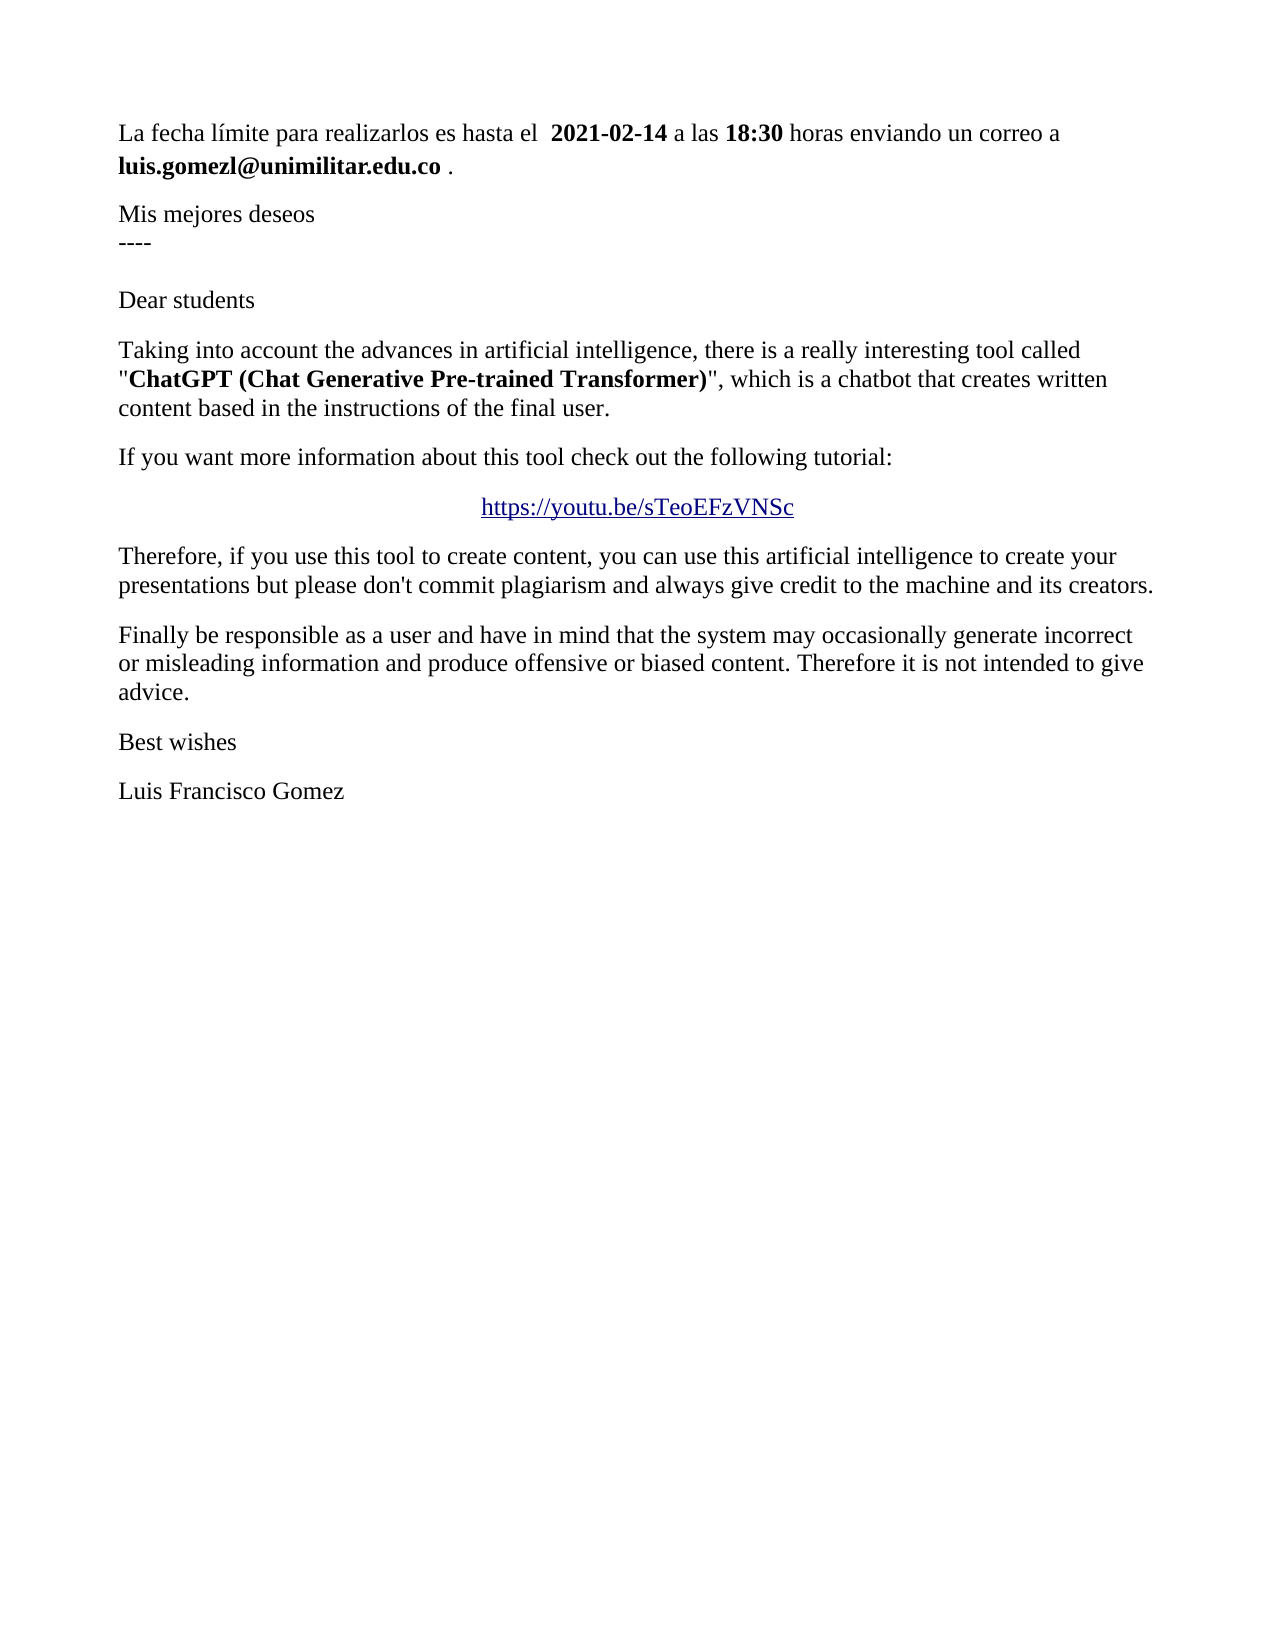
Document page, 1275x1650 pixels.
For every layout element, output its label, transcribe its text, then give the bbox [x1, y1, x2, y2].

text Therefore, if you use this tool to create content, you can use this artificial intelligence to create your presentations but please don't commit plagiarism and always give credit to the machine and its creators. [118, 541, 1157, 599]
text Mis mejores deseos [118, 199, 1157, 227]
text If you want more information about this tool check out the following tutorial: [118, 442, 1157, 471]
text Luis Francisco Gomez [118, 776, 1157, 805]
text Finally be responsible as a user and have in mind that the system may occasionally generate incorrect or misleading information and produce offensive or biased content. Therefore it is not intended to give advice. [118, 620, 1157, 706]
text Taking into account the advances in artificial intelligence, there is a really interesting tool called "ChatGPT (Chat Generative Pre-trained Transformer)", which is a chatbot that creates written content based in the instructions of the final user. [118, 335, 1157, 421]
text La fecha límite para realizarlos es hasta el 2021-02-14 a las 18:30 horas enviando un correo a luis.gomezl@unimilitar.edu.co . [118, 118, 1157, 180]
text Best wishes [118, 727, 1157, 756]
text https://youtu.be/sTeoEFzVNSc [118, 492, 1157, 521]
text ---- [118, 227, 1157, 256]
text Dear students [118, 286, 1157, 314]
